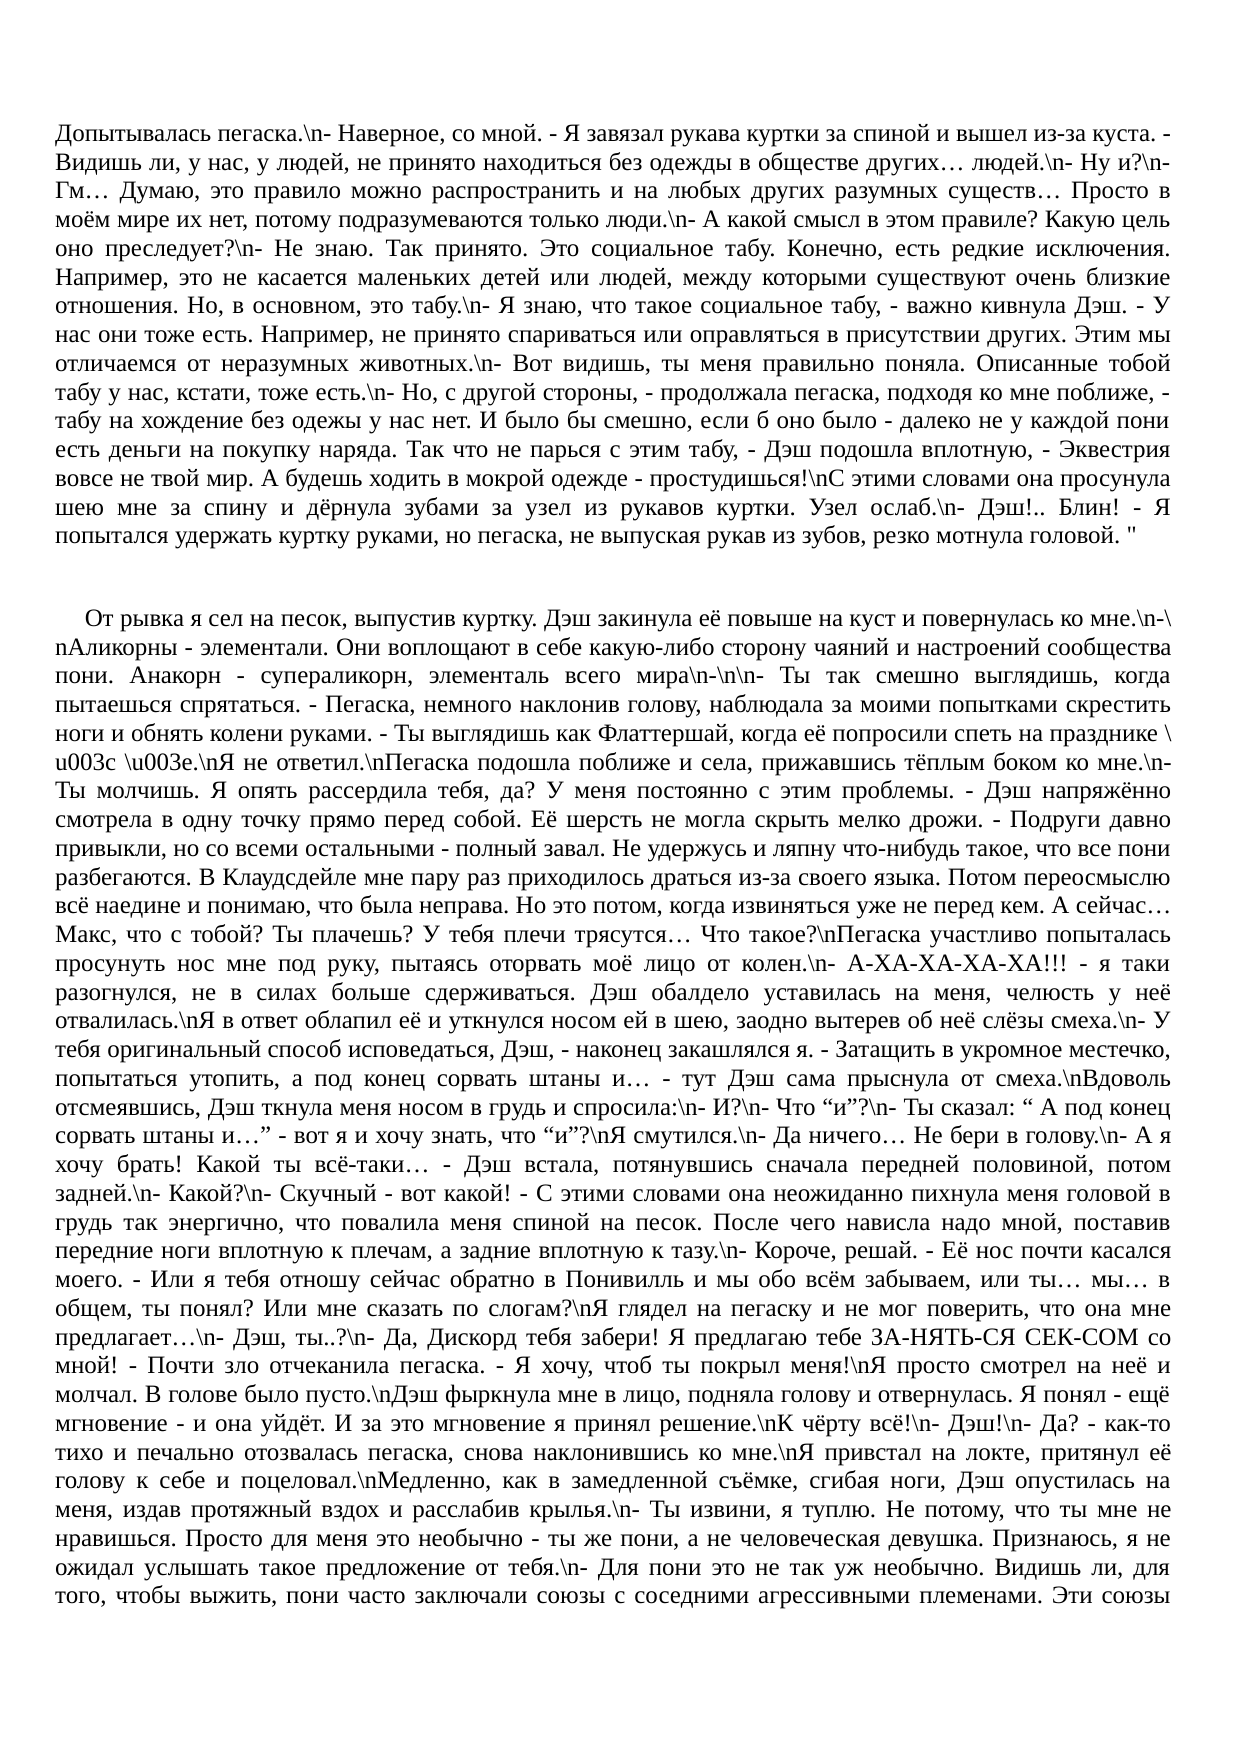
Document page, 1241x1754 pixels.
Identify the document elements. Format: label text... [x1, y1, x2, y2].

text От рывка я сел на песок, выпустив куртку. Дэш закинула её повыше на куст и повернулась ко мне.\n-\nАликорны - элементали. Они воплощают в себе какую-либо сторону чаяний и настроений сообщества пони. Анакорн - супераликорн, элементаль всего мира\n-\n\n- Ты так смешно выглядишь, когда пытаешься спрятаться. - Пегаска, немного наклонив голову, наблюдала за моими попытками скрестить ноги и обнять колени руками. - Ты выглядишь как Флаттершай, когда её попросили спеть на празднике \u003c \u003e.\nЯ не ответил.\nПегаска подошла поближе и села, прижавшись тёплым боком ко мне.\n- Ты молчишь. Я опять рассердила тебя, да? У меня постоянно с этим проблемы. - Дэш напряжённо смотрела в одну точку прямо перед собой. Её шерсть не могла скрыть мелко дрожи. - Подруги давно привыкли, но со всеми остальными - полный завал. Не удержусь и ляпну что-нибудь такое, что все пони разбегаются. В Клаудсдейле мне пару раз приходилось драться из-за своего языка. Потом переосмыслю всё наедине и понимаю, что была неправа. Но это потом, когда извиняться уже не перед кем. А сейчас… Макс, что с тобой? Ты плачешь? У тебя плечи трясутся… Что такое?\nПегаска участливо попыталась просунуть нос мне под руку, пытаясь оторвать моё лицо от колен.\n- А-ХА-ХА-ХА-ХА!!! - я таки разогнулся, не в силах больше сдерживаться. Дэш обалдело уставилась на меня, челюсть у неё отвалилась.\nЯ в ответ облапил её и уткнулся носом ей в шею, заодно вытерев об неё слёзы смеха.\n- У тебя оригинальный способ исповедаться, Дэш, - наконец закашлялся я. - Затащить в укромное местечко, попытаться утопить, а под конец сорвать штаны и… - тут Дэш сама прыснула от смеха.\nВдоволь отсмеявшись, Дэш ткнула меня носом в грудь и спросила:\n- И?\n- Что “и”?\n- Ты сказал: “ А под конец сорвать штаны и…” - вот я и хочу знать, что “и”?\nЯ смутился.\n- Да ничего… Не бери в голову.\n- А я хочу брать! Какой ты всё-таки… - Дэш встала, потянувшись сначала передней половиной, потом задней.\n- Какой?\n- Скучный - вот какой! - С этими словами она неожиданно пихнула меня головой в грудь так энергично, что повалила меня спиной на песок. После чего нависла надо мной, поставив передние ноги вплотную к плечам, а задние вплотную к тазу.\n- Короче, решай. - Её нос почти касался моего. - Или я тебя отношу сейчас обратно в Понивилль и мы обо всём забываем, или ты… мы… в общем, ты понял? Или мне сказать по слогам?\nЯ глядел на пегаску и не мог поверить, что она мне предлагает…\n- Дэш, ты..?\n- Да, Дискорд тебя забери! Я предлагаю тебе ЗА-НЯТЬ-СЯ СЕК-СОМ со мной! - Почти зло отчеканила пегаска. - Я хочу, чтоб ты покрыл меня!\nЯ просто смотрел на неё и молчал. В голове было пусто.\nДэш фыркнула мне в лицо, подняла голову и отвернулась. Я понял - ещё мгновение - и она уйдёт. И за это мгновение я принял решение.\nК чёрту всё!\n- Дэш!\n- Да? - как-то тихо и печально отозвалась пегаска, снова наклонившись ко мне.\nЯ привстал на локте, притянул её голову к себе и поцеловал.\nМедленно, как в замедленной съёмке, сгибая ноги, Дэш опустилась на меня, издав протяжный вздох и расслабив крылья.\n- Ты извини, я туплю. Не потому, что ты мне не нравишься. Просто для меня это необычно - ты же пони, а не человеческая девушка. Признаюсь, я не ожидал услышать такое предложение от тебя.\n- Для пони это не так уж необычно. Видишь ли, для того, чтобы выжить, пони часто заключали союзы с соседними агрессивными племенами. Эти союзы [55, 603, 1172, 1609]
text - Допытывалась пегаска.\n- Наверное, со мной. - Я завязал рукава куртки за спиной и вышел из-за куста. - Видишь ли, у нас, у людей, не принято находиться без одежды в обществе других… людей.\n- Ну и?\n- Гм… Думаю, это правило можно распространить и на любых других разумных существ… Просто в моём мире их нет, потому подразумеваются только люди.\n- А какой смысл в этом правиле? Какую цель оно преследует?\n- Не знаю. Так принято. Это социальное табу. Конечно, есть редкие исключения. Например, это не касается маленьких детей или людей, между которыми существуют очень близкие отношения. Но, в основном, это табу.\n- Я знаю, что такое социальное табу, - важно кивнула Дэш. - У нас они тоже есть. Например, не принято спариваться или оправляться в присутствии других. Этим мы отличаемся от неразумных животных.\n- Вот видишь, ты меня правильно поняла. Описанные тобой табу у нас, кстати, тоже есть.\n- Но, с другой стороны, - продолжала пегаска, подходя ко мне поближе, - табу на хождение без одежы у нас нет. И было бы смешно, если б оно было - далеко не у каждой пони есть деньги на покупку наряда. Так что не парься с этим табу, - Дэш подошла вплотную, - Эквестрия вовсе не твой мир. А будешь ходить в мокрой одежде - простудишься!\nС этими словами она просунула шею мне за спину и дёрнула зубами за узел из рукавов куртки. Узел ослаб.\n- Дэш!.. Блин! - Я попытался удержать куртку руками, но пегаска, не выпуская рукав из зубов, резко мотнула головой. " [55, 118, 1172, 549]
